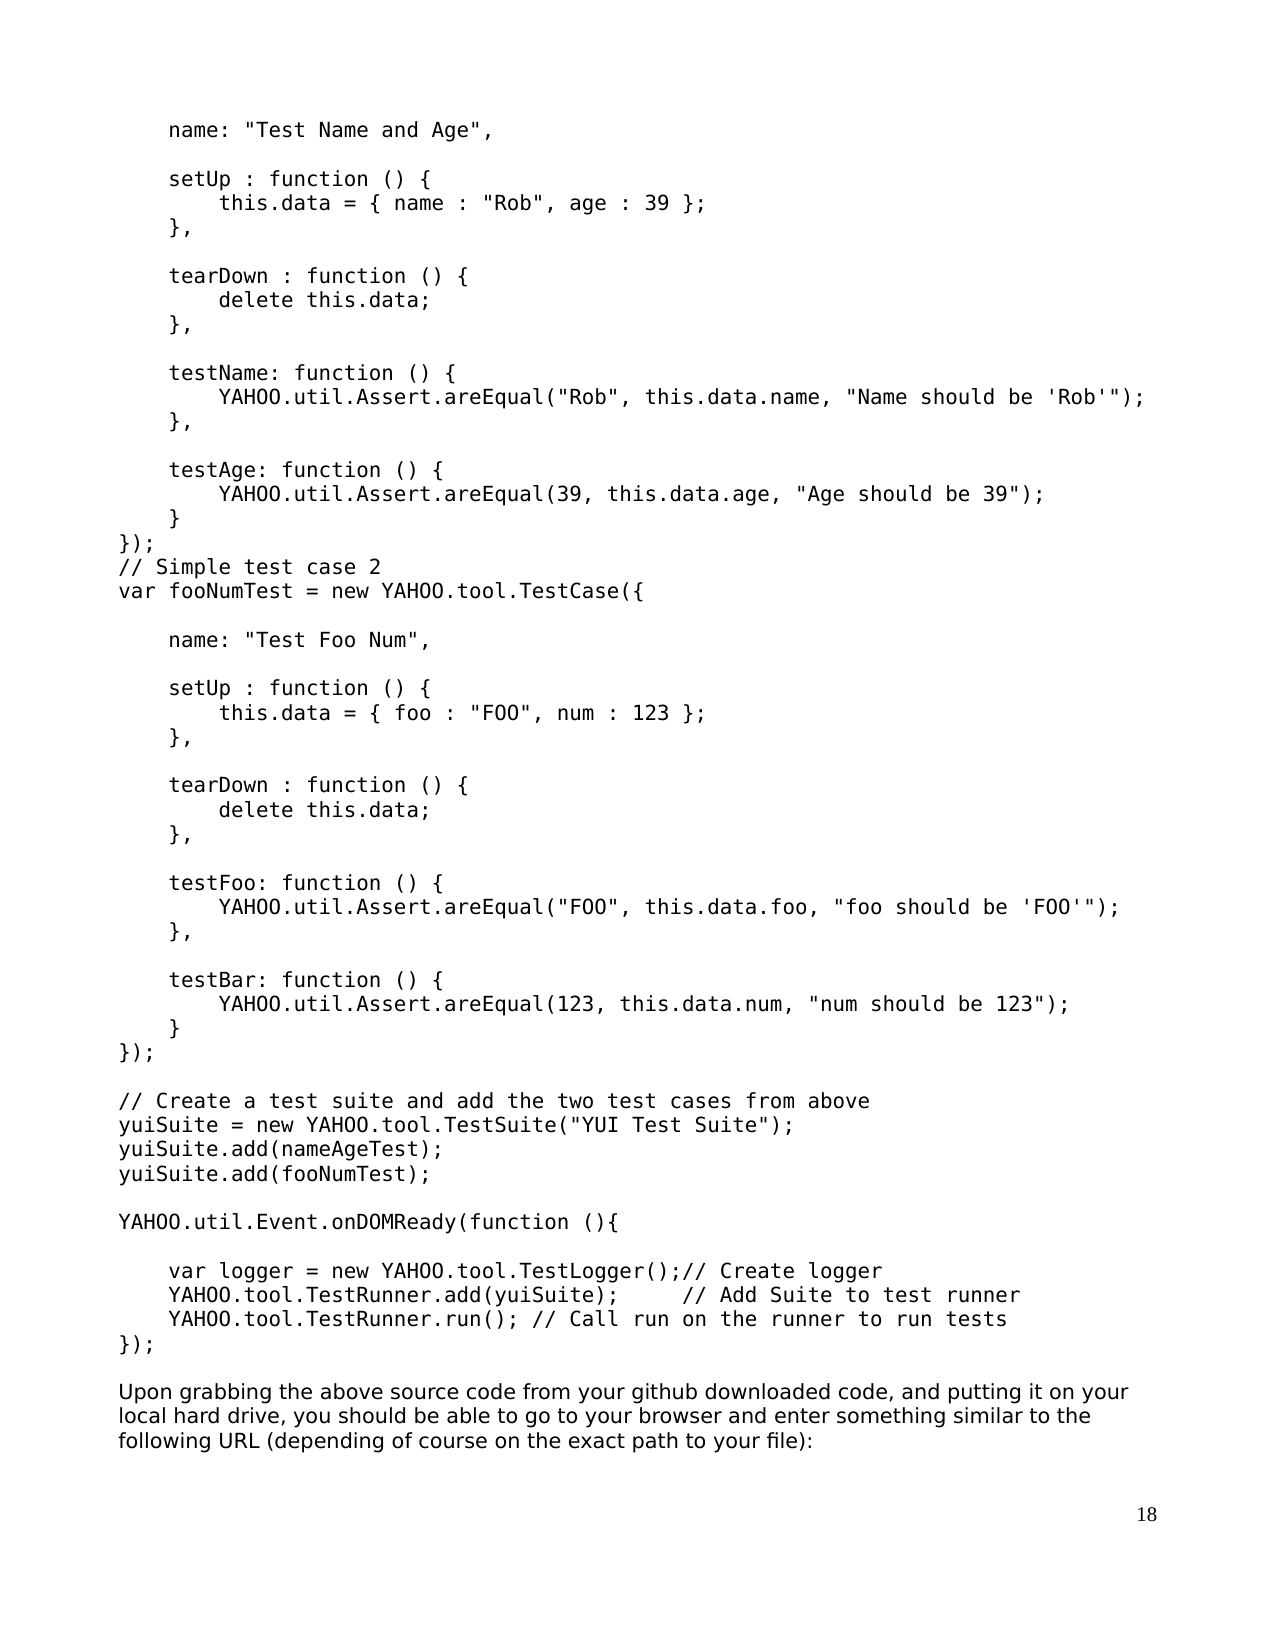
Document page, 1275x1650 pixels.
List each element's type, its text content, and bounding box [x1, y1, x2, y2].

text delete this.data; [118, 288, 1157, 312]
text }); [118, 531, 1157, 555]
text YAHOO.util.Assert.areEqual(39, this.data.age, "Age should be 39"); [118, 482, 1157, 506]
text }); [118, 1332, 1157, 1356]
text // Create a test suite and add the two test cases from above [118, 1089, 1157, 1113]
text name: "Test Name and Age", [118, 118, 1157, 142]
text name: "Test Foo Num", [118, 628, 1157, 652]
text }, [118, 215, 1157, 239]
text testAge: function () { [118, 458, 1157, 482]
text // Simple test case 2 [118, 555, 1157, 579]
text testBar: function () { [118, 968, 1157, 992]
text } [118, 506, 1157, 531]
text YAHOO.util.Event.onDOMReady(function (){ [118, 1210, 1157, 1234]
text }); [118, 1040, 1157, 1065]
text YAHOO.util.Assert.areEqual("Rob", this.data.name, "Name should be 'Rob'"); [118, 385, 1157, 409]
text delete this.data; [118, 798, 1157, 822]
text }, [118, 822, 1157, 846]
text setUp : function () { [118, 676, 1157, 701]
text testFoo: function () { [118, 871, 1157, 895]
text }, [118, 919, 1157, 943]
text var logger = new YAHOO.tool.TestLogger();// Create logger [118, 1259, 1157, 1283]
text YAHOO.util.Assert.areEqual("FOO", this.data.foo, "foo should be 'FOO'"); [118, 895, 1157, 919]
text this.data = { name : "Rob", age : 39 }; [118, 191, 1157, 215]
text yuiSuite.add(fooNumTest); [118, 1162, 1157, 1186]
text setUp : function () { [118, 167, 1157, 191]
text YAHOO.util.Assert.areEqual(123, this.data.num, "num should be 123"); [118, 992, 1157, 1016]
text this.data = { foo : "FOO", num : 123 }; [118, 701, 1157, 725]
text YAHOO.tool.TestRunner.run(); // Call run on the runner to run tests [118, 1307, 1157, 1332]
text }, [118, 409, 1157, 434]
text yuiSuite.add(nameAgeTest); [118, 1137, 1157, 1162]
text yuiSuite = new YAHOO.tool.TestSuite("YUI Test Suite"); [118, 1113, 1157, 1137]
text var fooNumTest = new YAHOO.tool.TestCase({ [118, 579, 1157, 603]
text } [118, 1016, 1157, 1040]
text Upon grabbing the above source code from your github downloaded code, and putting it on your local hard drive, you should be able to go to your browser and enter something similar to the following URL (depending of course on the exact path to your file): [118, 1380, 1157, 1453]
text YAHOO.tool.TestRunner.add(yuiSuite); // Add Suite to test runner [118, 1283, 1157, 1307]
text tearDown : function () { [118, 264, 1157, 288]
text }, [118, 725, 1157, 749]
text testName: function () { [118, 361, 1157, 385]
text }, [118, 312, 1157, 337]
text tearDown : function () { [118, 773, 1157, 798]
